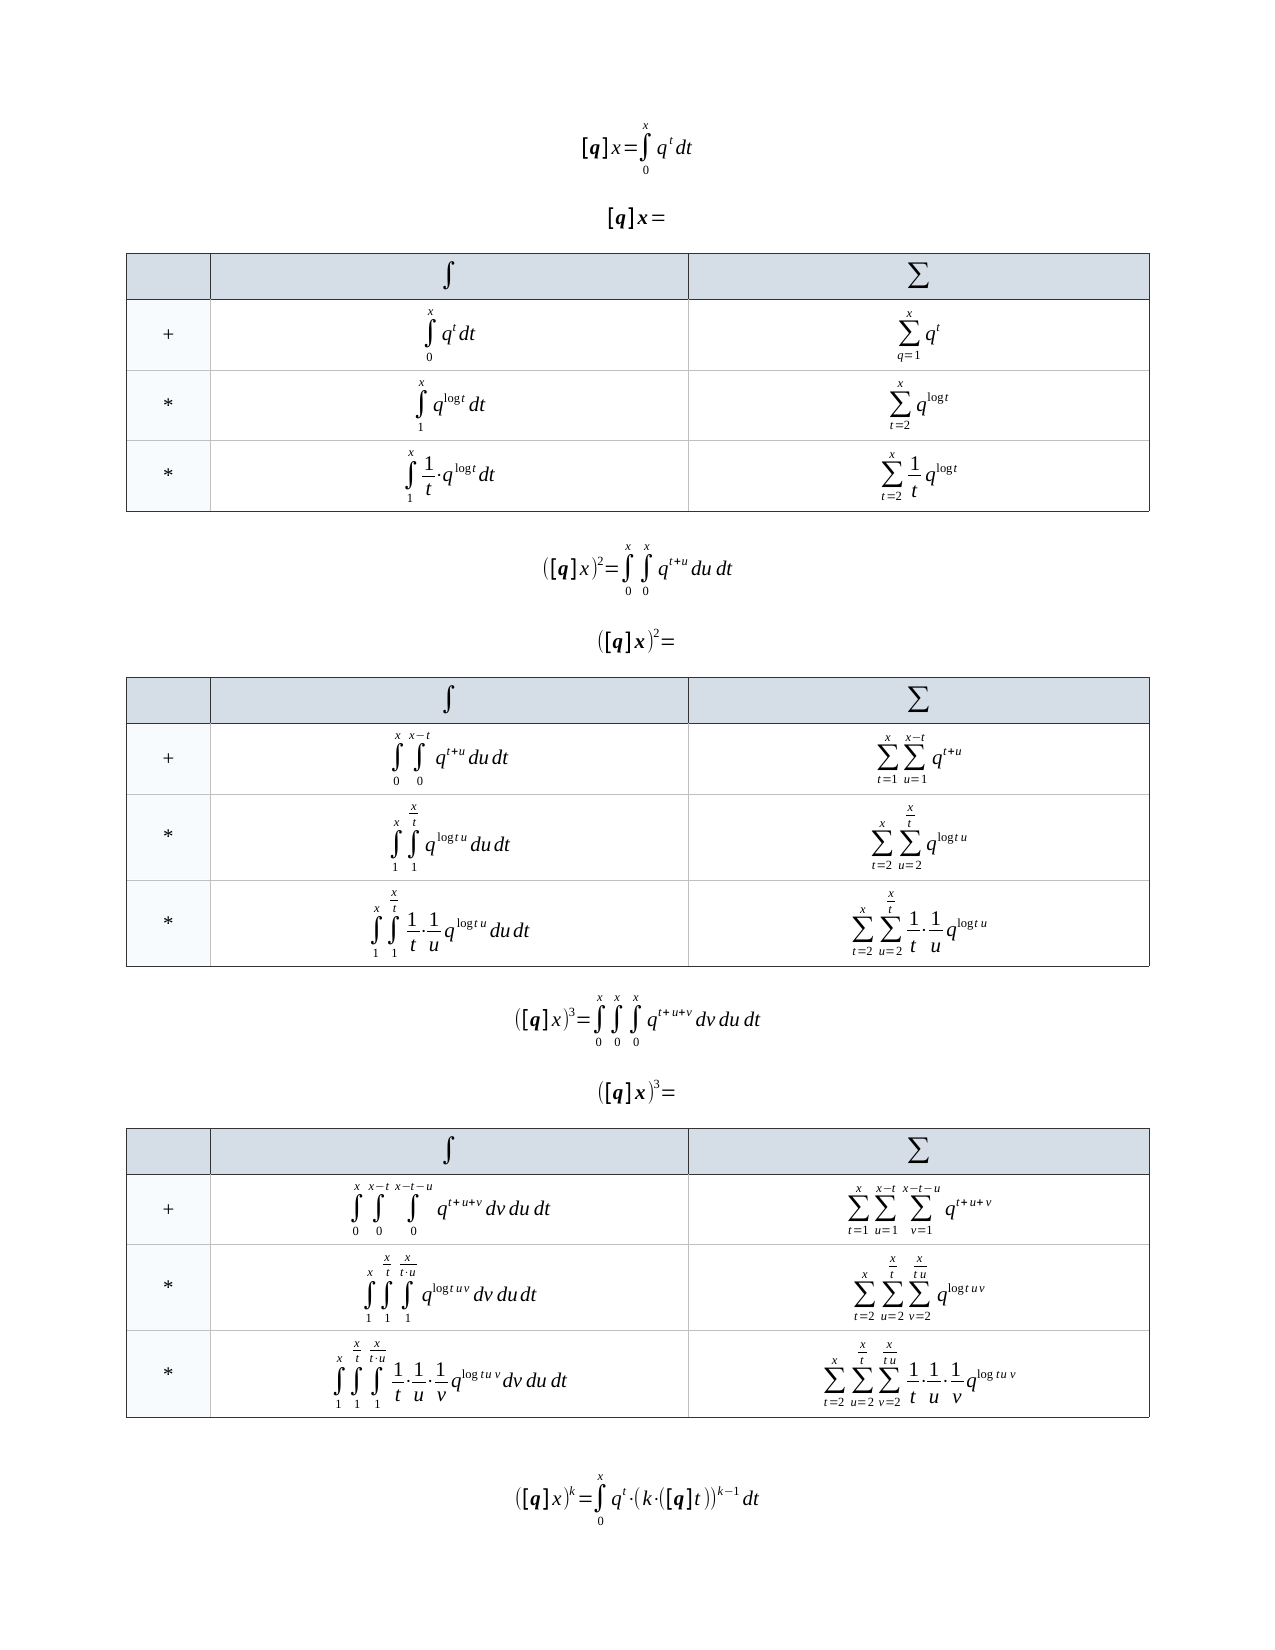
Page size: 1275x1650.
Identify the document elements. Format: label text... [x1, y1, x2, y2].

table_header [211, 254, 688, 299]
table_cell * [127, 371, 210, 440]
table_header [689, 678, 1149, 723]
table_header [689, 1129, 1149, 1174]
table_cell [689, 371, 1149, 440]
table_cell * [127, 881, 210, 966]
table_cell [689, 1331, 1149, 1417]
table_cell [689, 1245, 1149, 1330]
table_cell [211, 881, 688, 966]
table_cell [689, 724, 1149, 793]
table_cell + [127, 1175, 210, 1244]
table_header [127, 254, 210, 299]
table_cell [211, 795, 688, 879]
table_cell [211, 724, 688, 793]
table_header [211, 678, 688, 723]
table_header [127, 678, 210, 723]
table_cell [689, 441, 1149, 511]
table_header [689, 254, 1149, 299]
table_cell [689, 881, 1149, 966]
table_cell * [127, 441, 210, 511]
table_cell * [127, 795, 210, 879]
table_cell [211, 1245, 688, 1330]
table_cell + [127, 300, 210, 369]
table_cell [211, 1175, 688, 1244]
table_cell [211, 1331, 688, 1417]
table_cell [211, 371, 688, 440]
table_cell [211, 441, 688, 511]
table_cell [689, 300, 1149, 369]
table_cell * [127, 1245, 210, 1330]
table_cell * [127, 1331, 210, 1417]
table_cell [211, 300, 688, 369]
table_header [211, 1129, 688, 1174]
table_cell [689, 795, 1149, 879]
table_header [127, 1129, 210, 1174]
table_cell [689, 1175, 1149, 1244]
table_cell + [127, 724, 210, 793]
